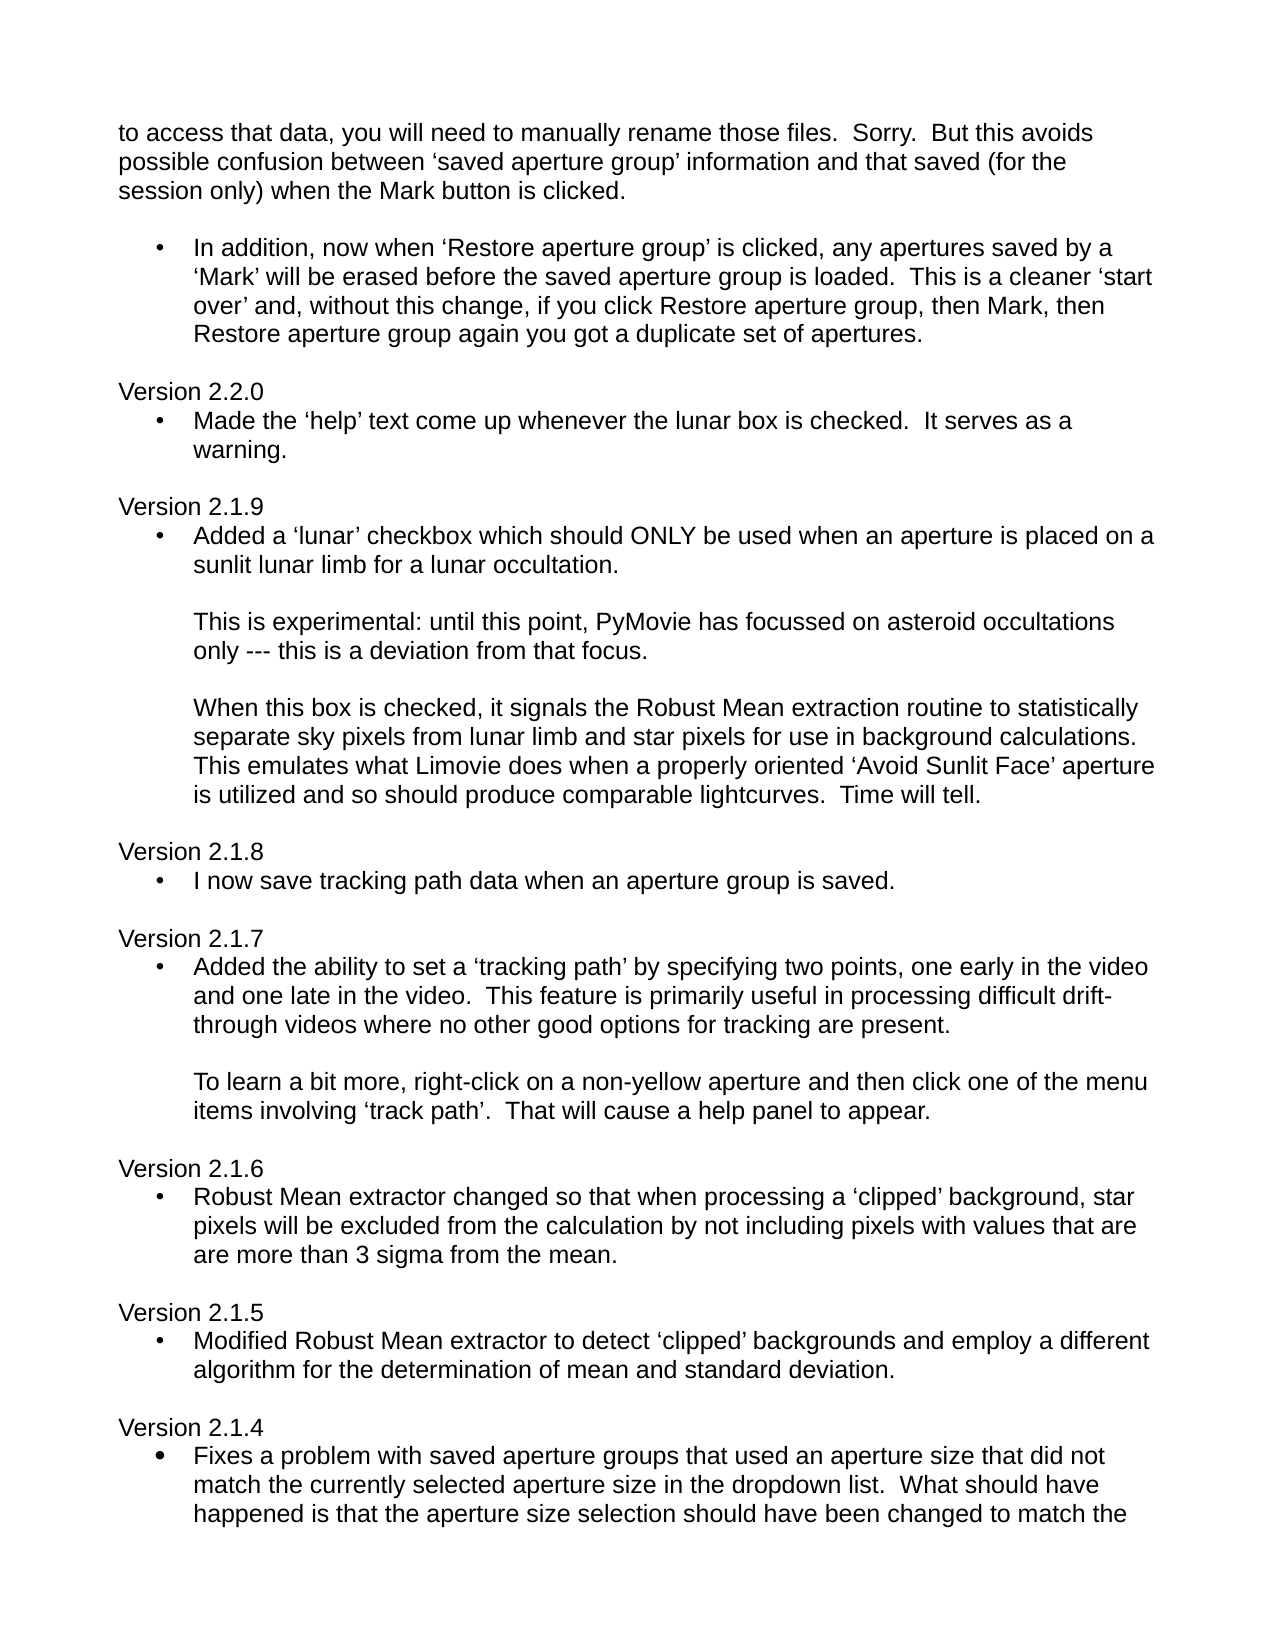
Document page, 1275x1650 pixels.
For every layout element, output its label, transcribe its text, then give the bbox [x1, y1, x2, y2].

list Robust Mean extractor changed so that when processing a ‘clipped’ background, star pixels will be excluded from the calculation by not including pixels with values that are are more than 3 sigma from the mean. [156, 1182, 1157, 1297]
text to access that data, you will need to manually rename those files. Sorry. But this avoids possible confusion between ‘saved aperture group’ information and that saved (for the session only) when the Mark button is clicked. [118, 118, 1157, 233]
list In addition, now when ‘Restore aperture group’ is clicked, any apertures saved by a ‘Mark’ will be erased before the saved aperture group is loaded. This is a cleaner ‘start over’ and, without this change, if you click Restore aperture group, then Mark, then Restore aperture group again you got a duplicate set of apertures. [156, 233, 1157, 377]
list Made the ‘help’ text come up whenever the lunar box is checked. It serves as a warning. [156, 406, 1157, 492]
text Version 2.2.0 [118, 377, 1157, 406]
text Version 2.1.5 [118, 1297, 1157, 1326]
text Version 2.1.8 [118, 837, 1157, 866]
list I now save tracking path data when an aperture group is saved. [156, 866, 1157, 923]
list Added a ‘lunar’ checkbox which should ONLY be used when an aperture is placed on a sunlit lunar limb for a lunar occultation. This is experimental: until this point, PyMovie has focussed on asteroid occultations only --- this is a deviation from that focus. When this box is checked, it signals the Robust Mean extraction routine to statistically separate sky pixels from lunar limb and star pixels for use in background calculations. This emulates what Limovie does when a properly oriented ‘Avoid Sunlit Face’ aperture is utilized and so should produce comparable lightcurves. Time will tell. [156, 521, 1157, 837]
text Version 2.1.6 [118, 1154, 1157, 1182]
list Modified Robust Mean extractor to detect ‘clipped’ backgrounds and employ a different algorithm for the determination of mean and standard deviation. [156, 1326, 1157, 1413]
list Fixes a problem with saved aperture groups that used an aperture size that did not match the currently selected aperture size in the dropdown list. What should have happened is that the aperture size selection should have been changed to match the [156, 1441, 1157, 1528]
list Added the ability to set a ‘tracking path’ by specifying two points, one early in the video and one late in the video. This feature is primarily useful in processing difficult drift-through videos where no other good options for tracking are present. To learn a bit more, right-click on a non-yellow aperture and then click one of the menu items involving ‘track path’. That will cause a help panel to appear. [156, 952, 1157, 1154]
text Version 2.1.9 [118, 492, 1157, 521]
text Version 2.1.7 [118, 923, 1157, 952]
text Version 2.1.4 [118, 1413, 1157, 1441]
